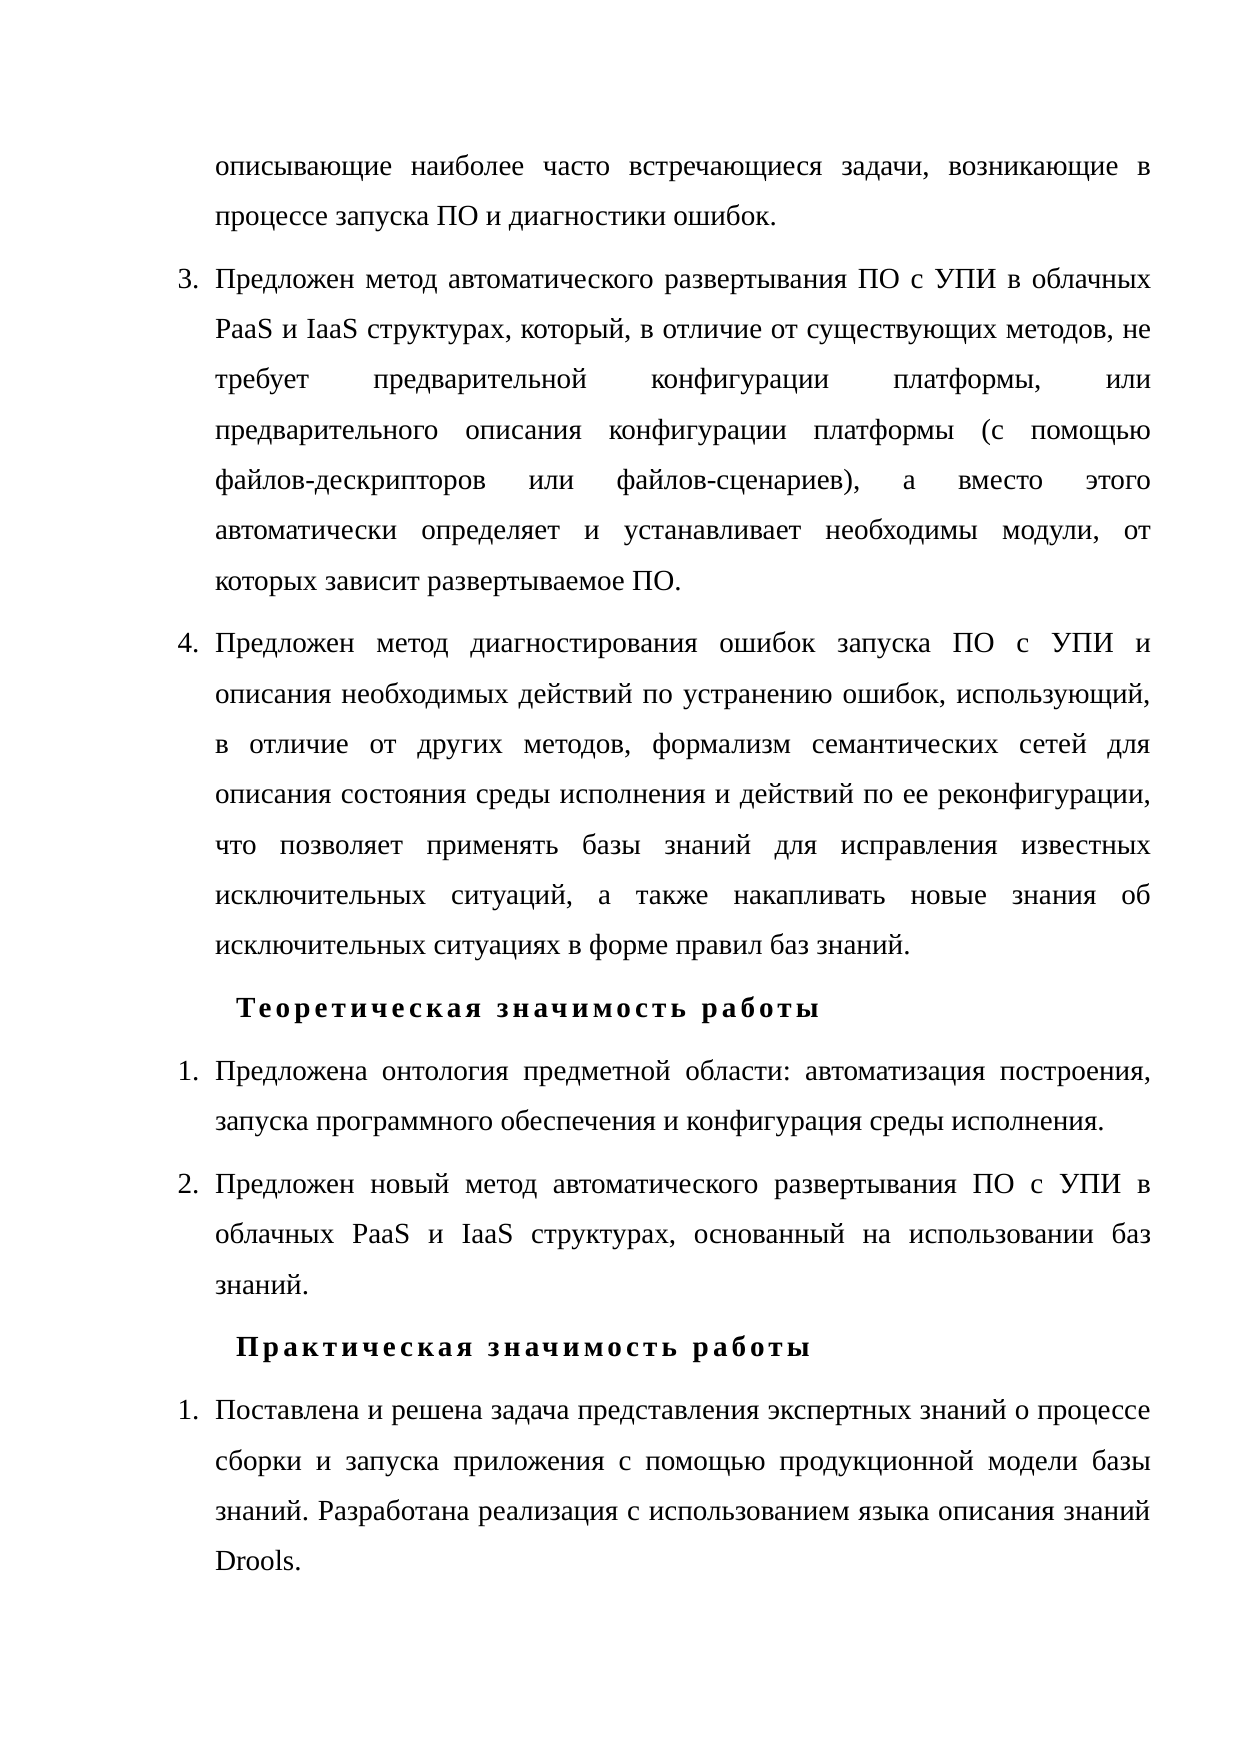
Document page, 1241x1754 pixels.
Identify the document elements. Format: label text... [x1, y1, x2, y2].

list Предложена онтология предметной области: автоматизация построения, запуска программного обеспечения и конфигурация среды исполнения. [177, 1053, 1152, 1137]
list Предложен метод диагностирования ошибок запуска ПО с УПИ и описания необходимых действий по устранению ошибок, использующий, в отличие от других методов, формализм семантических сетей для описания состояния среды исполнения и действий по ее реконфигурации, что позволяет применять базы знаний для исправления известных исключительных ситуаций, а также накапливать новые знания об исключительных ситуациях в форме правил баз знаний. [177, 626, 1152, 961]
text Теоретическая значимость работы [177, 990, 1152, 1024]
list Предложен новый метод автоматического развертывания ПО с УПИ в облачных PaaS и IaaS структурах, основанный на использовании баз знаний. [177, 1166, 1152, 1300]
list Предложен метод автоматического развертывания ПО с УПИ в облачных PaaS и IaaS структурах, который, в отличие от существующих методов, не требует предварительной конфигурации платформы, или предварительного описания конфигурации платформы (с помощью файлов-дескрипторов или файлов-сценариев), а вместо этого автоматически определяет и устанавливает необходимы модули, от которых зависит развертываемое ПО. [177, 261, 1152, 596]
text Практическая значимость работы [177, 1329, 1152, 1363]
list описывающие наиболее часто встречающиеся задачи, возникающие в процессе запуска ПО и диагностики ошибок. [177, 148, 1152, 232]
list Поставлена и решена задача представления экспертных знаний о процессе сборки и запуска приложения с помощью продукционной модели базы знаний. Разработана реализация с использованием языка описания знаний Drools. [177, 1392, 1152, 1577]
